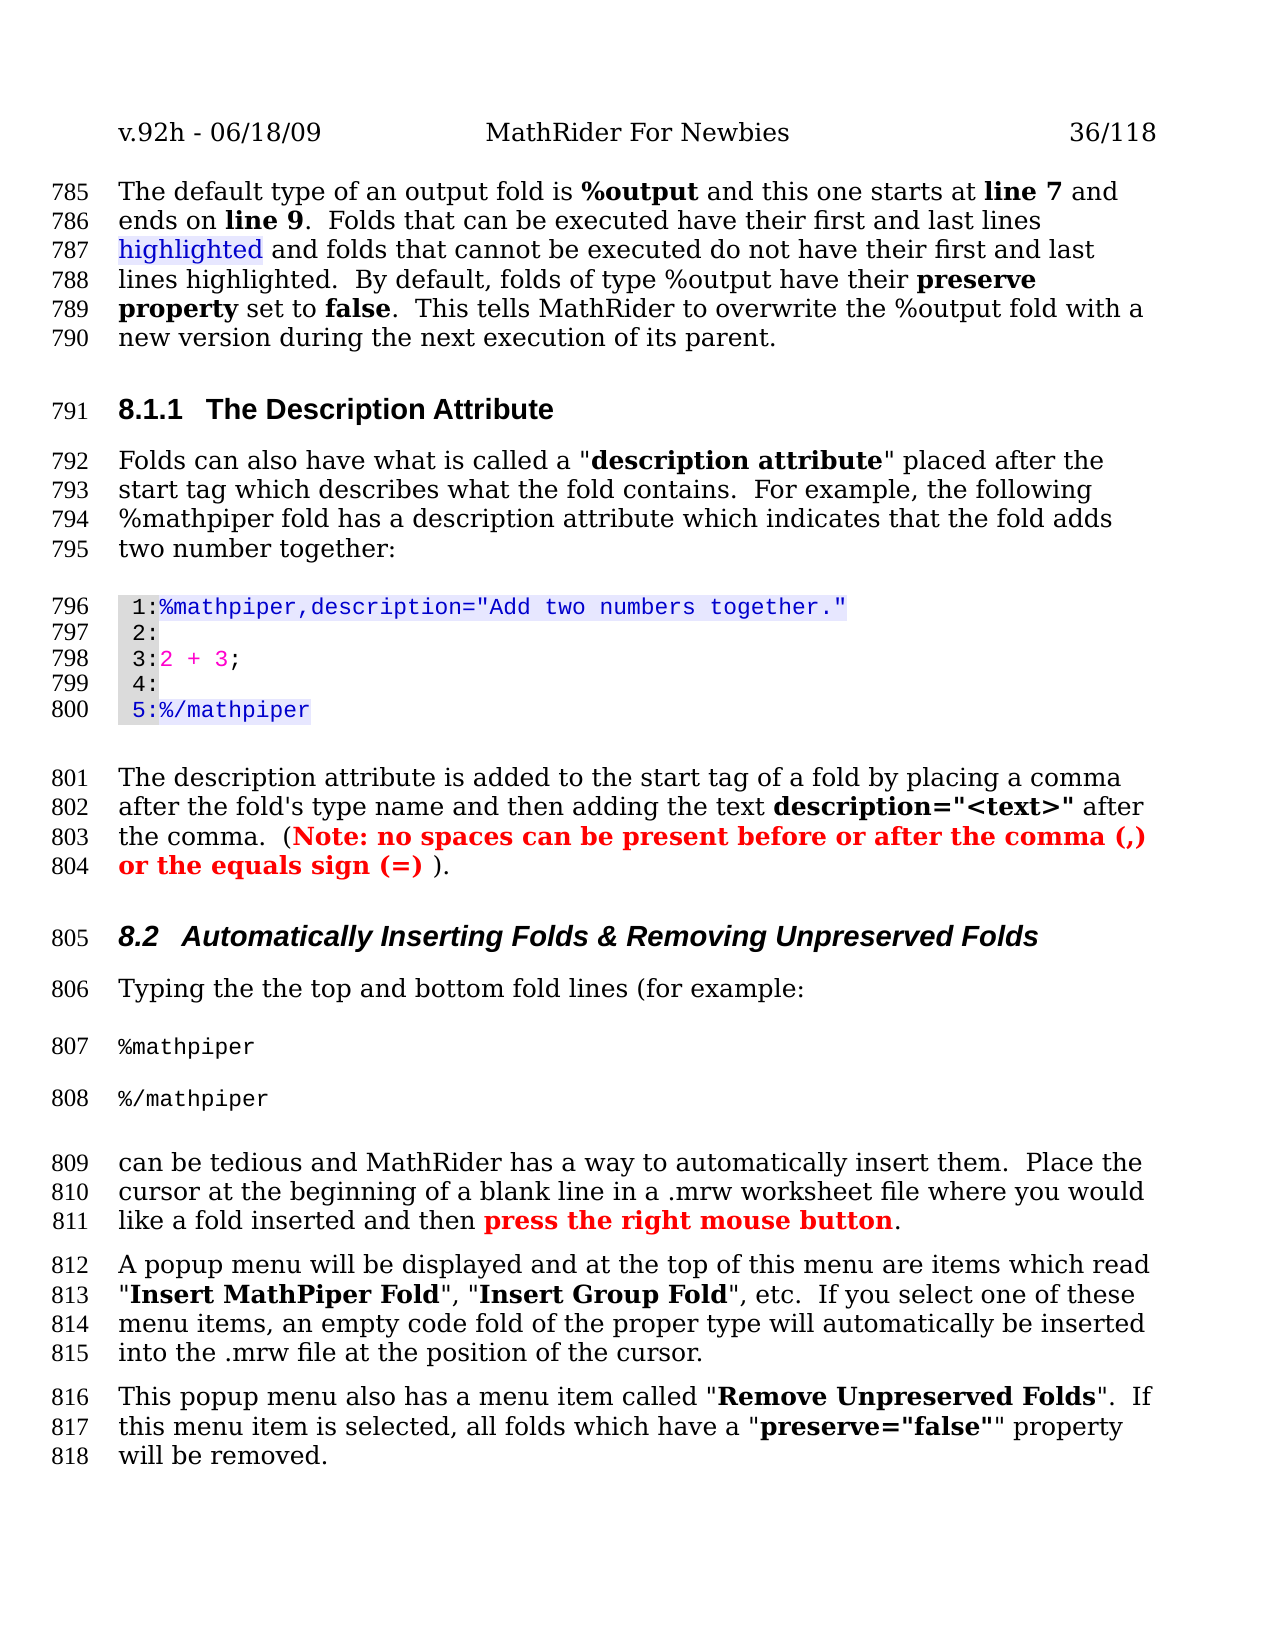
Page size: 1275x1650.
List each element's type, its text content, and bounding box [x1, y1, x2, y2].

text %mathpiper [118, 1035, 1157, 1061]
text %/mathpiper [118, 1087, 1157, 1113]
text Folds can also have what is called a "description attribute" placed after the start tag which describes what the fold contains. For example, the following %mathpiper fold has a description attribute which indicates that the fold adds two number together: [118, 446, 1157, 563]
text 5:%/mathpiper [118, 699, 1157, 725]
subtitle Automatically Inserting Folds & Removing Unpreserved Folds [118, 919, 1157, 953]
text 2: [118, 621, 1157, 647]
text can be tedious and MathRider has a way to automatically insert them. Place the cursor at the beginning of a blank line in a .mrw worksheet file where you would like a fold inserted and then press the right mouse button. [118, 1148, 1157, 1236]
text The description attribute is added to the start tag of a fold by placing a comma after the fold's type name and then adding the text description="<text>" after the comma. (Note: no spaces can be present before or after the comma (,) or the equals sign (=) ). [118, 763, 1157, 880]
text 4: [118, 673, 1157, 699]
text 1:%mathpiper,description="Add two numbers together." [118, 595, 1157, 621]
subtitle The Description Attribute [118, 392, 1157, 425]
text The default type of an output fold is %output and this one starts at line 7 and ends on line 9. Folds that can be executed have their first and last lines highlighted and folds that cannot be executed do not have their first and last lines highlighted. By default, folds of type %output have their preserve property set to false. This tells MathRider to overwrite the %output fold with a new version during the next execution of its parent. [118, 177, 1157, 353]
text This popup menu also has a menu item called "Remove Unpreserved Folds". If this menu item is selected, all folds which have a "preserve="false"" property will be removed. [118, 1382, 1157, 1470]
text Typing the the top and bottom fold lines (for example: [118, 974, 1157, 1003]
text A popup menu will be displayed and at the top of this menu are items which read "Insert MathPiper Fold", "Insert Group Fold", etc. If you select one of these menu items, an empty code fold of the proper type will automatically be inserted into the .mrw file at the position of the cursor. [118, 1251, 1157, 1367]
text 3:2 + 3; [118, 647, 1157, 673]
